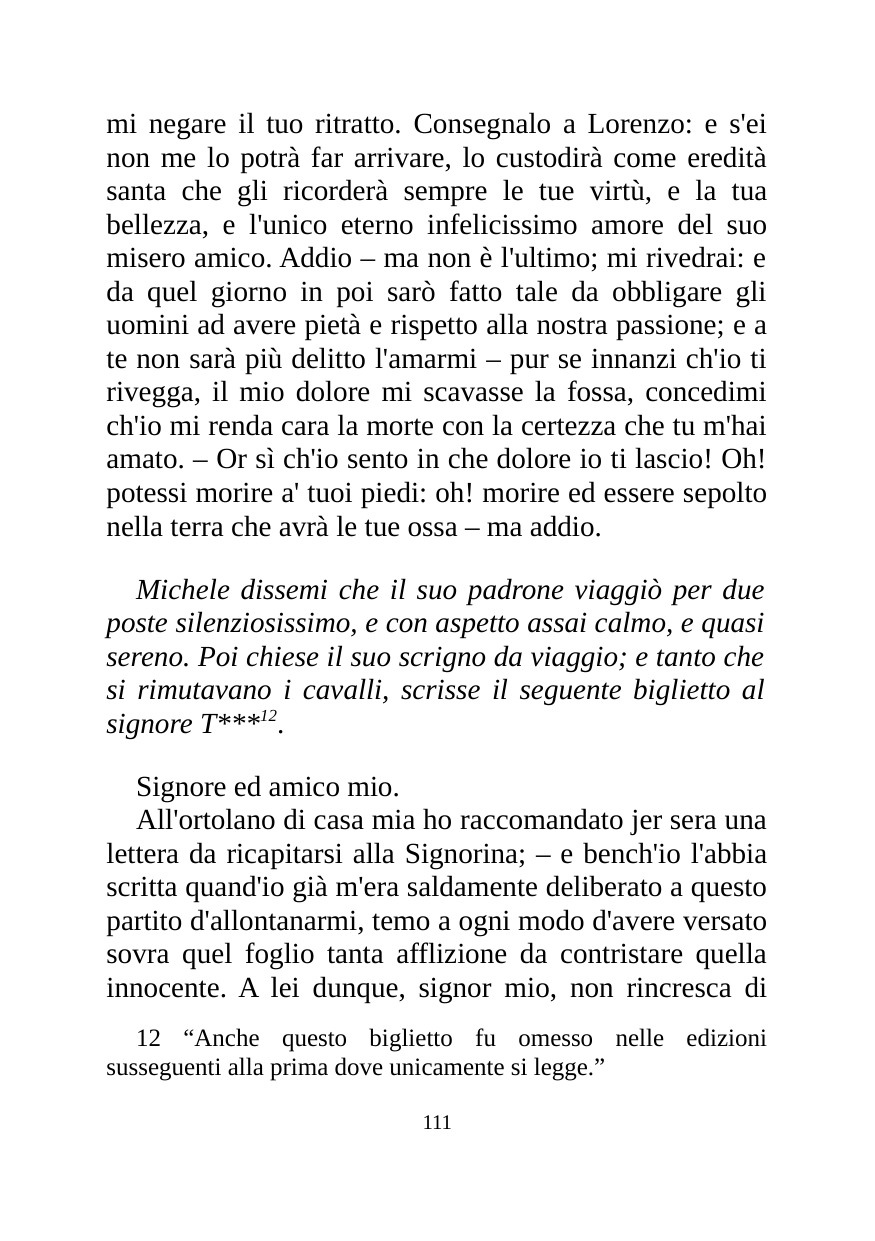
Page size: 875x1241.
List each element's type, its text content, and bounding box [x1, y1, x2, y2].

text mi negare il tuo ritratto. Consegnalo a Lorenzo: e s'ei non me lo potrà far arrivare, lo custodirà come eredità santa che gli ricorderà sempre le tue virtù, e la tua bellezza, e l'unico eterno infelicissimo amore del suo misero amico. Addio – ma non è l'ultimo; mi rivedrai: e da quel giorno in poi sarò fatto tale da obbligare gli uomini ad avere pietà e rispetto alla nostra passione; e a te non sarà più delitto l'amarmi – pur se innanzi ch'io ti rivegga, il mio dolore mi scavasse la fossa, concedimi ch'io mi renda cara la morte con la certezza che tu m'hai amato. – Or sì ch'io sento in che dolore io ti lascio! Oh! potessi morire a' tuoi piedi: oh! morire ed essere sepolto nella terra che avrà le tue ossa – ma addio. [106, 106, 768, 542]
text Signore ed amico mio. [106, 769, 768, 802]
text “Anche questo biglietto fu omesso nelle edizioni susseguenti alla prima dove unicamente si legge.” [106, 1023, 768, 1080]
text All'ortolano di casa mia ho raccomandato jer sera una lettera da ricapitarsi alla Signorina; – e bench'io l'abbia scritta quand'io già m'era saldamente deliberato a questo partito d'allontanarmi, temo a ogni modo d'avere versato sovra quel foglio tanta afflizione da contristare quella innocente. A lei dunque, signor mio, non rincresca di [106, 802, 768, 1004]
text Michele dissemi che il suo padrone viaggiò per due poste silenziosissimo, e con aspetto assai calmo, e quasi sereno. Poi chiese il suo scrigno da viaggio; e tanto che si rimutavano i cavalli, scrisse il seguente biglietto al signore T***. [106, 572, 768, 739]
